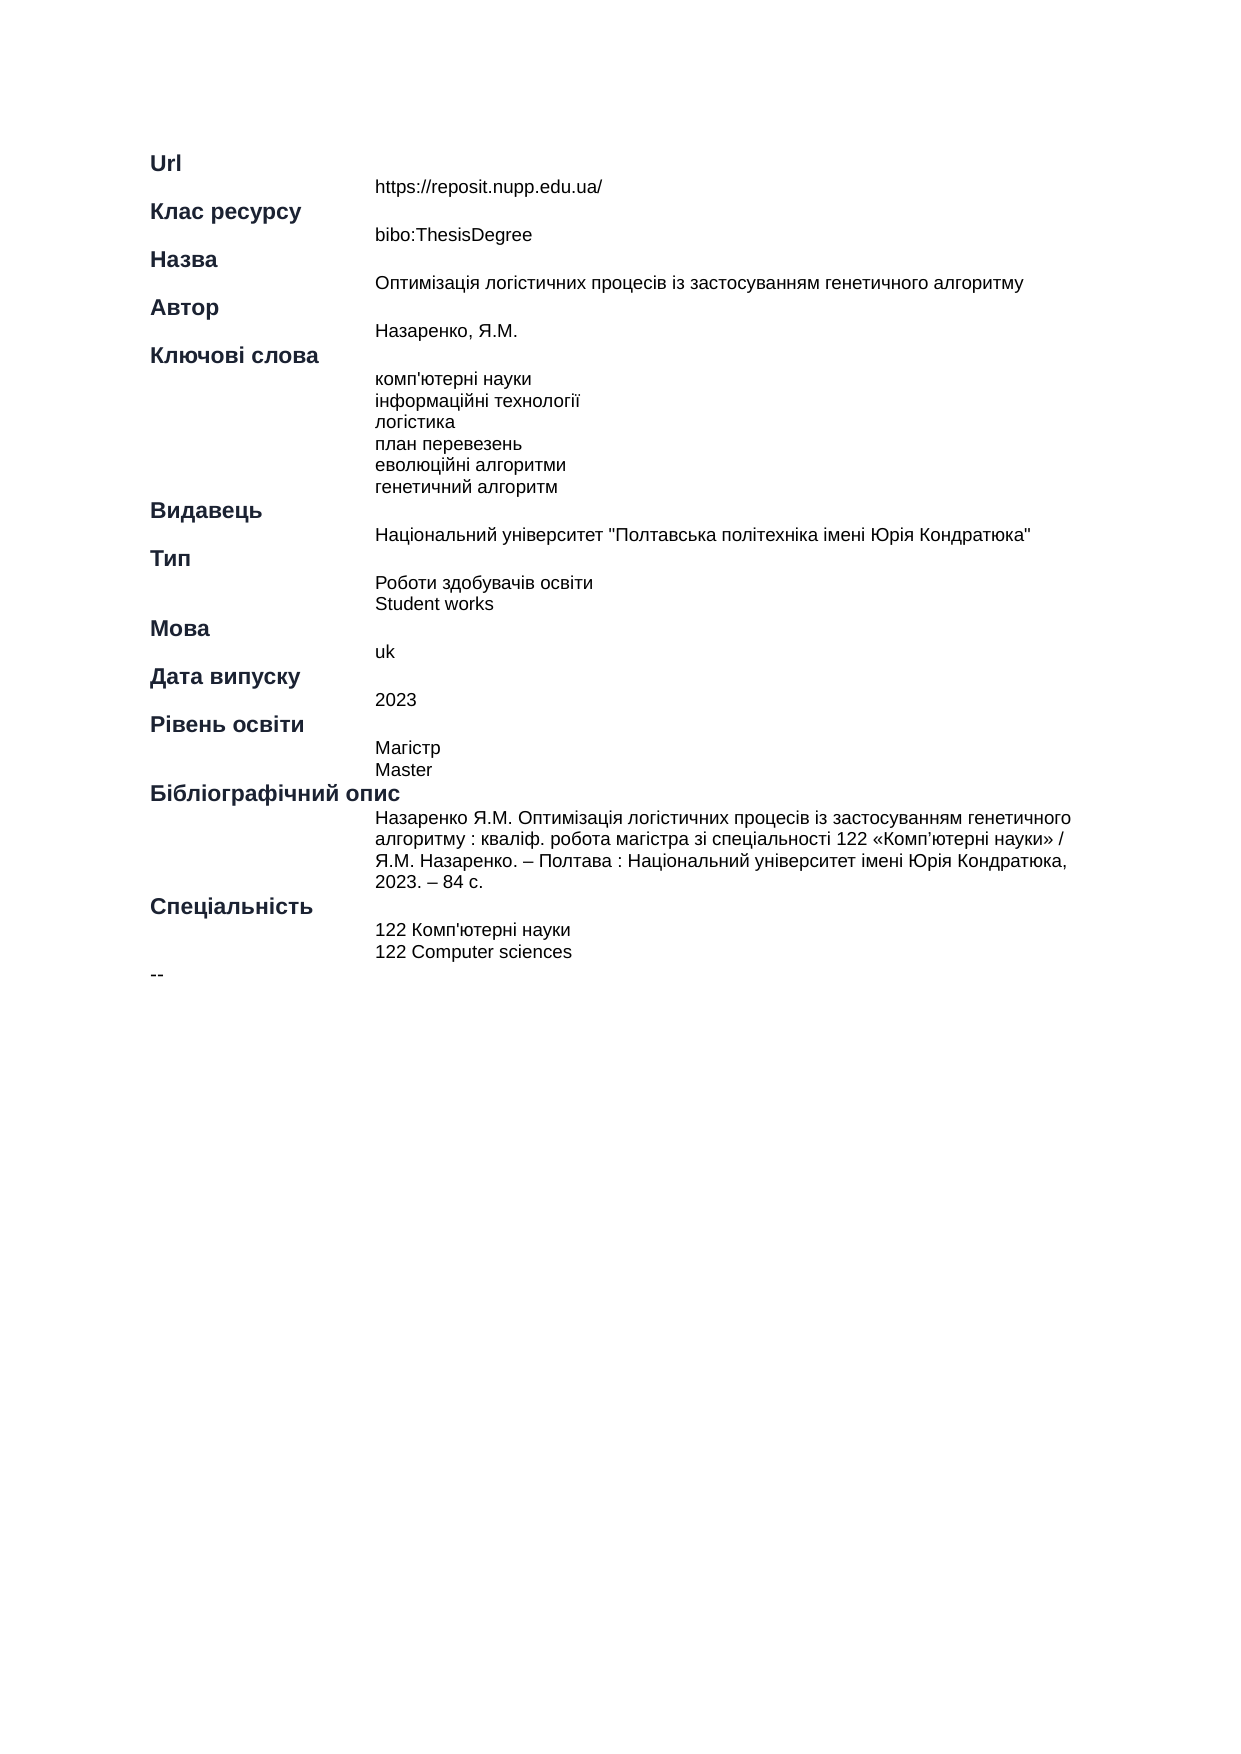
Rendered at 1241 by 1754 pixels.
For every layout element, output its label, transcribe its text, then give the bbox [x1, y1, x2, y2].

text Видавець [150, 497, 1090, 524]
text Master [375, 758, 1090, 780]
text еволюційні алгоритми [375, 454, 1090, 476]
text Мова [150, 615, 1090, 641]
text генетичний алгоритм [375, 476, 1090, 497]
text https://reposit.nupp.edu.ua/ [375, 176, 1090, 198]
text Ключові слова [150, 342, 1090, 368]
text Спеціальність [150, 893, 1090, 919]
text uk [375, 641, 1090, 663]
text комп'ютерні науки [375, 368, 1090, 389]
text -- [150, 962, 1090, 986]
text Клас ресурсу [150, 198, 1090, 224]
text Роботи здобувачів освіти [375, 572, 1090, 593]
text bibo:ThesisDegree [375, 224, 1090, 246]
text 2023 [375, 689, 1090, 711]
text логістика [375, 411, 1090, 433]
text Рівень освіти [150, 711, 1090, 737]
text інформаційні технології [375, 389, 1090, 411]
text 122 Комп'ютерні науки [375, 919, 1090, 941]
text Student works [375, 593, 1090, 615]
text Назаренко, Я.М. [375, 320, 1090, 342]
text Національний університет "Полтавська політехніка імені Юрія Кондратюка" [375, 524, 1090, 545]
text 122 Computer sciences [375, 941, 1090, 962]
text Автор [150, 294, 1090, 320]
text Назаренко Я.М. Оптимізація логістичних процесів із застосуванням генетичного алгоритму : кваліф. робота магістра зі спеціальності 122 «Комп’ютерні науки» / Я.М. Назаренко. – Полтава : Національний університет імені Юрія Кондратюка, 2023. – 84 с. [375, 806, 1090, 893]
text план перевезень [375, 433, 1090, 454]
text Бібліографічний опис [150, 780, 1090, 806]
text Url [150, 150, 1090, 176]
text Магістр [375, 737, 1090, 758]
text Тип [150, 545, 1090, 572]
text Дата випуску [150, 663, 1090, 689]
text Назва [150, 246, 1090, 272]
text Оптимізація логістичних процесів із застосуванням генетичного алгоритму [375, 272, 1090, 294]
